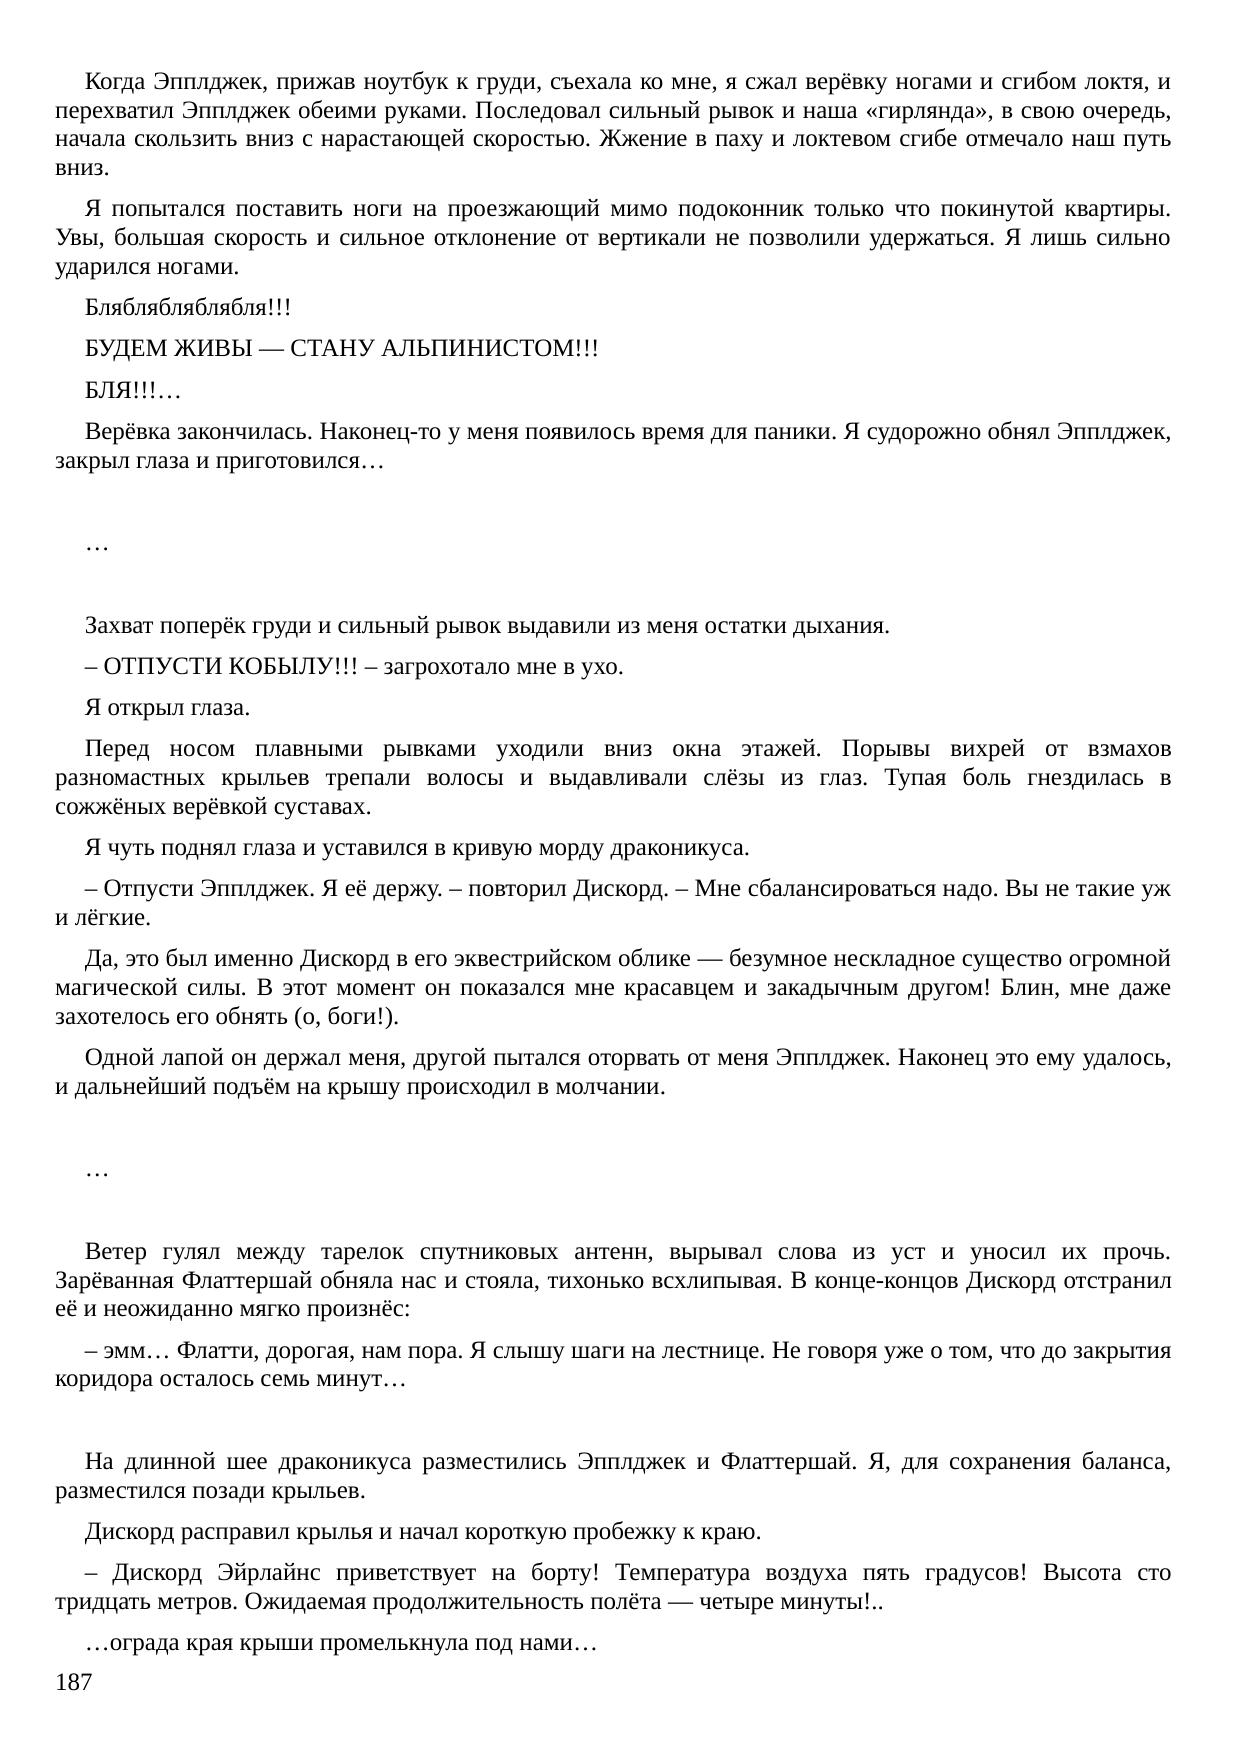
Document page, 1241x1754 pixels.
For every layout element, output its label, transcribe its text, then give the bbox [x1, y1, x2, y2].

text Одной лапой он держал меня, другой пытался оторвать от меня Эпплджек. Наконец это ему удалось, и дальнейший подъём на крышу происходил в молчании. [55, 1042, 1173, 1100]
text …ограда края крыши промелькнула под нами… [55, 1627, 1173, 1656]
text Верёвка закончилась. Наконец-то у меня появилось время для паники. Я судорожно обнял Эпплджек, закрыл глаза и приготовился… [55, 416, 1173, 473]
text – Дискорд Эйрлайнс приветствует на борту! Температура воздуха пять градусов! Высота сто тридцать метров. Ожидаемая продолжительность полёта — четыре минуты!.. [55, 1557, 1173, 1615]
text Я чуть поднял глаза и уставился в кривую морду драконикуса. [55, 832, 1173, 861]
text … [55, 527, 1173, 556]
text – Отпусти Эпплджек. Я её держу. – повторил Дискорд. – Мне сбалансироваться надо. Вы не такие уж и лёгкие. [55, 873, 1173, 931]
text Когда Эпплджек, прижав ноутбук к груди, съехала ко мне, я сжал верёвку ногами и сгибом локтя, и перехватил Эпплджек обеими руками. Последовал сильный рывок и наша «гирлянда», в свою очередь, начала скользить вниз с нарастающей скоростью. Жжение в паху и локтевом сгибе отмечало наш путь вниз. [55, 66, 1173, 181]
text БУДЕМ ЖИВЫ — СТАНУ АЛЬПИНИСТОМ!!! [55, 333, 1173, 362]
text … [55, 1153, 1173, 1182]
text На длинной шее драконикуса разместились Эпплджек и Флаттершай. Я, для сохранения баланса, разместился позади крыльев. [55, 1446, 1173, 1503]
text БЛЯ!!!… [55, 375, 1173, 403]
text Я попытался поставить ноги на проезжающий мимо подоконник только что покинутой квартиры. Увы, большая скорость и сильное отклонение от вертикали не позволили удержаться. Я лишь сильно ударился ногами. [55, 193, 1173, 280]
text Я открыл глаза. [55, 692, 1173, 721]
text Захват поперёк груди и сильный рывок выдавили из меня остатки дыхания. [55, 610, 1173, 638]
text Ветер гулял между тарелок спутниковых антенн, вырывал слова из уст и уносил их прочь. Зарёванная Флаттершай обняла нас и стояла, тихонько всхлипывая. В конце-концов Дискорд отстранил её и неожиданно мягко произнёс: [55, 1236, 1173, 1322]
text Перед носом плавными рывками уходили вниз окна этажей. Порывы вихрей от взмахов разномастных крыльев трепали волосы и выдавливали слёзы из глаз. Тупая боль гнездилась в сожжёных верёвкой суставах. [55, 733, 1173, 820]
text Дискорд расправил крылья и начал короткую пробежку к краю. [55, 1516, 1173, 1545]
text Да, это был именно Дискорд в его эквестрийском облике — безумное нескладное существо огромной магической силы. В этот момент он показался мне красавцем и закадычным другом! Блин, мне даже захотелось его обнять (о, боги!). [55, 943, 1173, 1030]
text Бляблябляблябля!!! [55, 292, 1173, 321]
text – ОТПУСТИ КОБЫЛУ!!! – загрохотало мне в ухо. [55, 651, 1173, 680]
text – эмм… Флатти, дорогая, нам пора. Я слышу шаги на лестнице. Не говоря уже о том, что до закрытия коридора осталось семь минут… [55, 1335, 1173, 1392]
